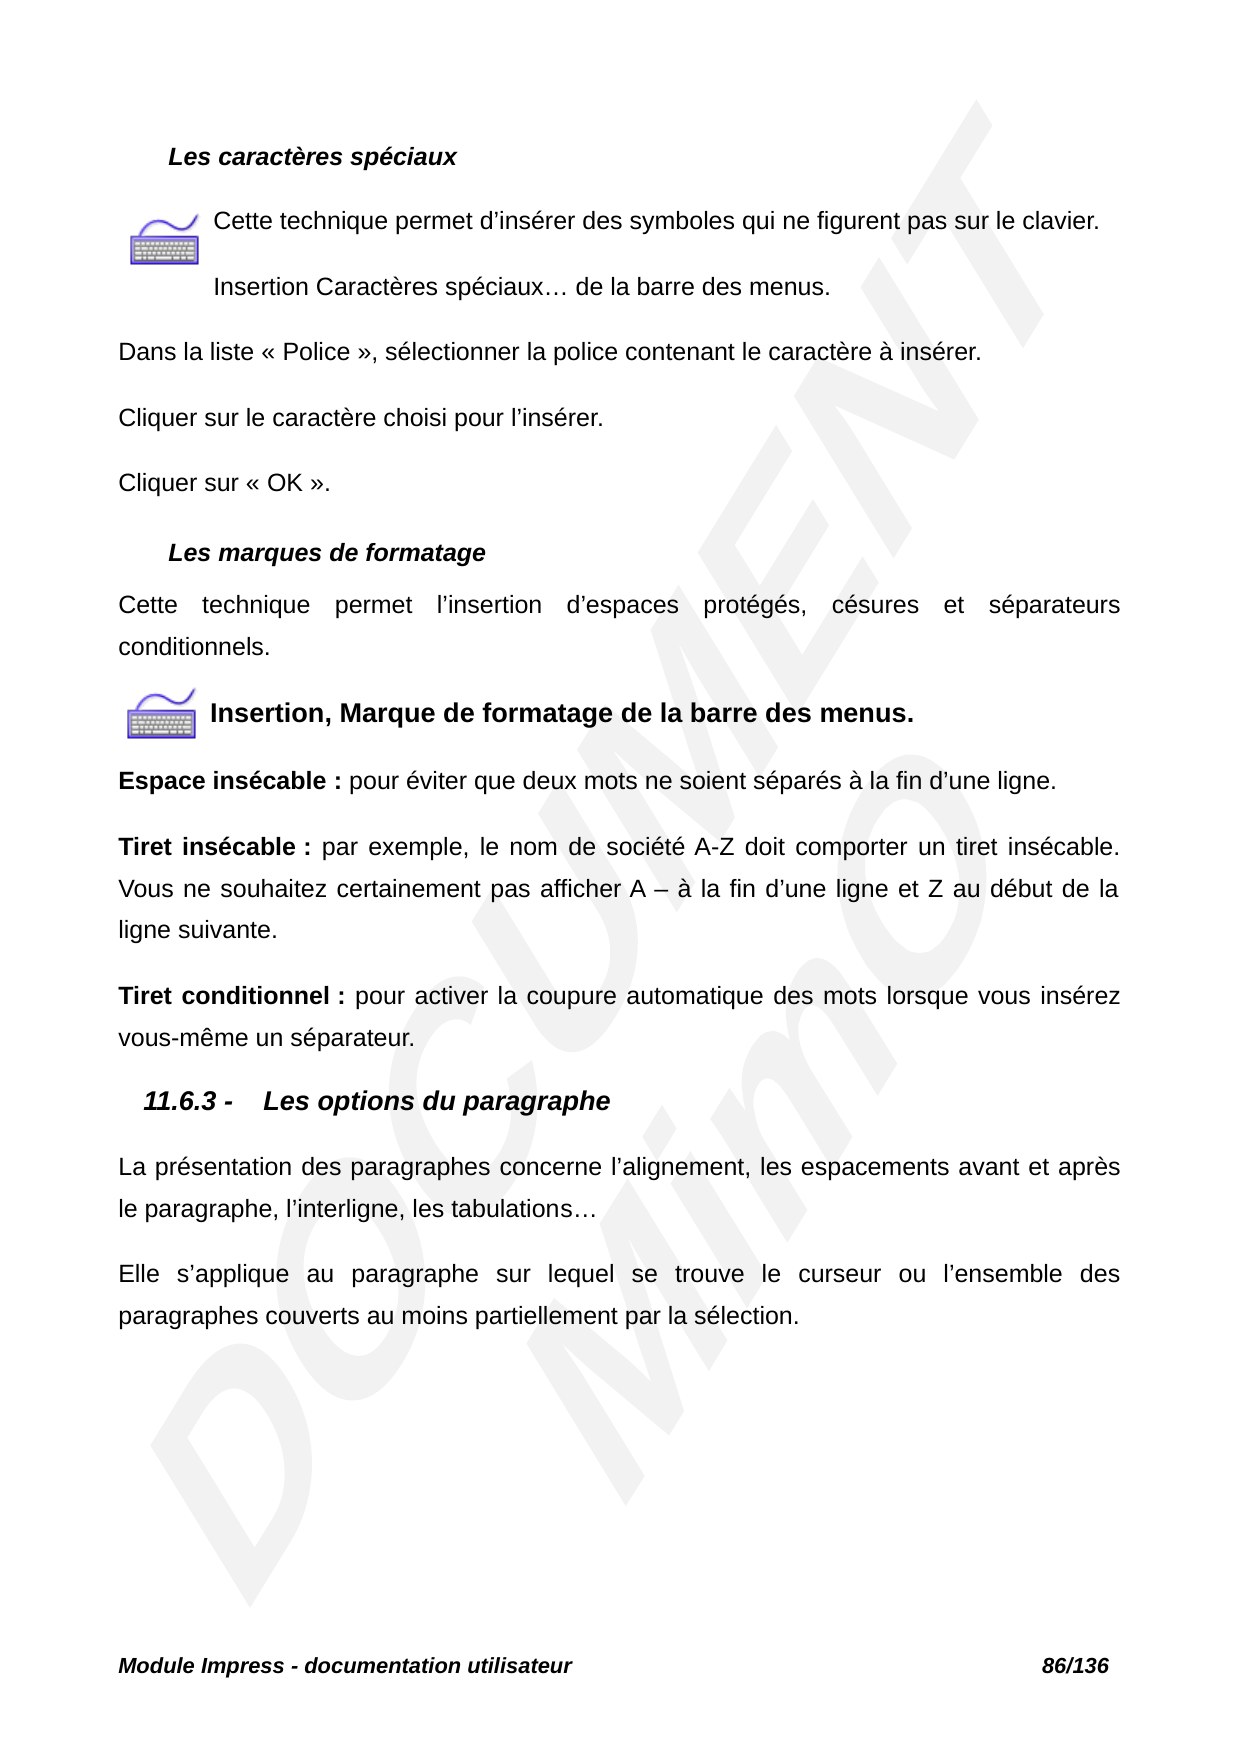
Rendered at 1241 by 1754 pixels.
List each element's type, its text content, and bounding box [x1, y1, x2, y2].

text Cette technique permet d’insérer des symboles qui ne figurent pas sur le clavier. [202, 207, 1122, 235]
text Elle s’applique au paragraphe sur lequel se trouve le curseur ou l’ensemble des paragraphes couverts au moins partiellement par la sélection. [118, 1260, 1122, 1330]
text Espace insécable : pour éviter que deux mots ne soient séparés à la fin d’une ligne. [118, 767, 1122, 795]
text Cliquer sur « OK ». [118, 469, 1122, 497]
text Cliquer sur le caractère choisi pour l’insérer. [118, 404, 1122, 432]
subtitle Les options du paragraphe [143, 1086, 1122, 1117]
text Insertion Caractères spéciaux… de la barre des menus. [118, 273, 1122, 301]
text Dans la liste « Police », sélectionner la police contenant le caractère à insérer. [118, 338, 1122, 366]
text La présentation des paragraphes concerne l’alignement, les espacements avant et après le paragraphe, l’interligne, les tabulations… [118, 1153, 1122, 1223]
subtitle Les caractères spéciaux [168, 143, 1122, 171]
text Tiret conditionnel : pour activer la coupure automatique des mots lorsque vous insérez vous-même un séparateur. [118, 982, 1122, 1052]
text Tiret insécable : par exemple, le nom de société A-Z doit comporter un tiret insécable. Vous ne souhaitez certainement pas afficher A – à la fin d’une ligne et Z au début de la ligne suivante. [118, 832, 1122, 944]
text Cette technique permet l’insertion d’espaces protégés, césures et séparateurs conditionnels. [118, 591, 1122, 660]
picture [123, 677, 199, 753]
text Insertion, Marque de formatage de la barre des menus. [199, 698, 1122, 728]
picture [126, 203, 202, 279]
subtitle Les marques de formatage [168, 539, 1122, 567]
